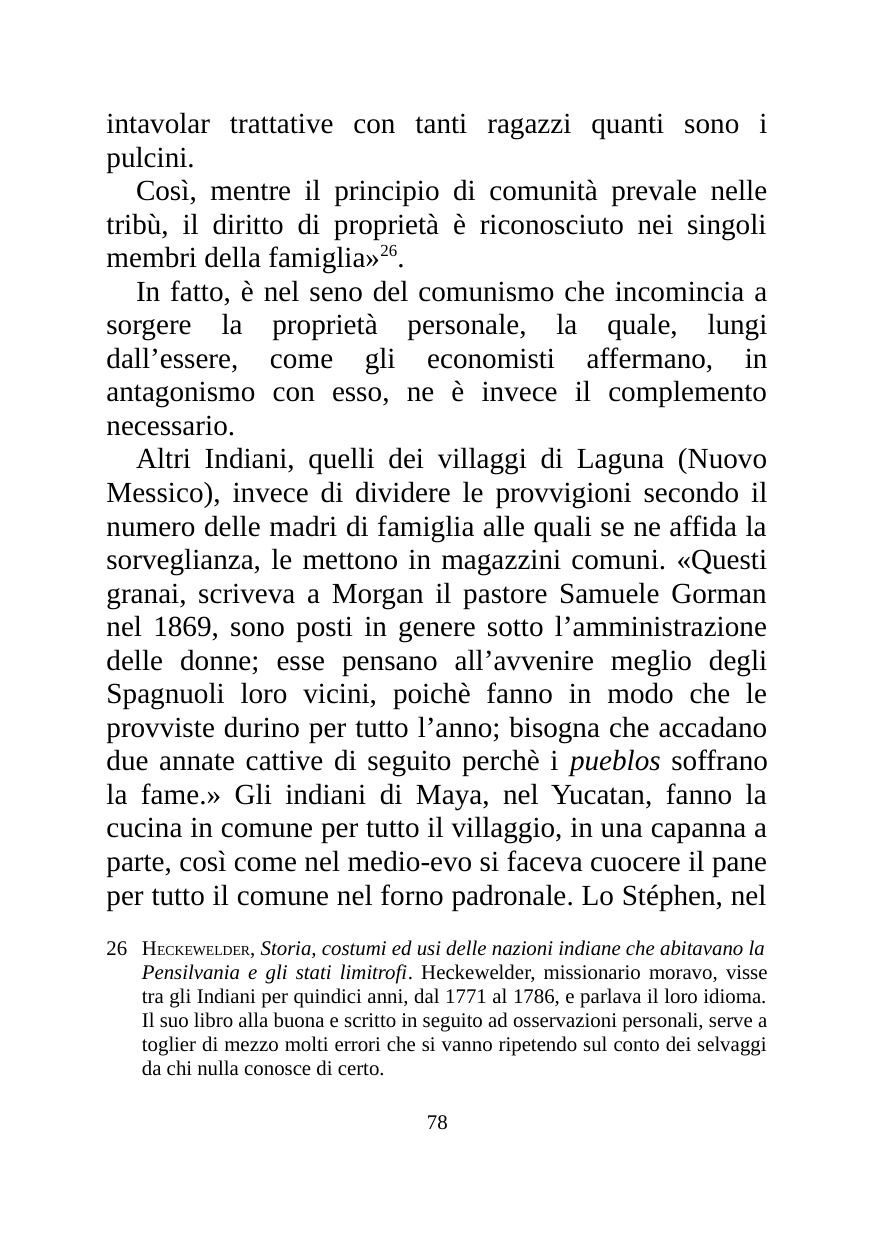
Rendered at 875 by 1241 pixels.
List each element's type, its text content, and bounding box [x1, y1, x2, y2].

text Heckewelder, Storia, costumi ed usi delle nazioni indiane che abitavano la Pensilvania e gli stati limitrofi. Heckewelder, missionario moravo, visse tra gli Indiani per quindici anni, dal 1771 al 1786, e parlava il loro idioma. Il suo libro alla buona e scritto in seguito ad osservazioni personali, serve a toglier di mezzo molti errori che si vanno ripetendo sul conto dei selvaggi da chi nulla conosce di certo. [106, 936, 768, 1080]
text intavolar trattative con tanti ragazzi quanti sono i pulcini. [106, 106, 768, 173]
text In fatto, è nel seno del comunismo che incomincia a sorgere la proprietà personale, la quale, lungi dall’essere, come gli economisti affermano, in antagonismo con esso, ne è invece il complemento necessario. [106, 274, 768, 442]
text Altri Indiani, quelli dei villaggi di Laguna (Nuovo Messico), invece di dividere le provvigioni secondo il numero delle madri di famiglia alle quali se ne affida la sorveglianza, le mettono in magazzini comuni. «Questi granai, scriveva a Morgan il pastore Samuele Gorman nel 1869, sono posti in genere sotto l’amministrazione delle donne; esse pensano all’avvenire meglio degli Spagnuoli loro vicini, poichè fanno in modo che le provviste durino per tutto l’anno; bisogna che accadano due annate cattive di seguito perchè i pueblos soffrano la fame.» Gli indiani di Maya, nel Yucatan, fanno la cucina in comune per tutto il villaggio, in una capanna a parte, così come nel medio-evo si faceva cuocere il pane per tutto il comune nel forno padronale. Lo Stéphen, nel [106, 442, 768, 911]
text Così, mentre il principio di comunità prevale nelle tribù, il diritto di proprietà è riconosciuto nei singoli membri della famiglia». [106, 173, 768, 274]
